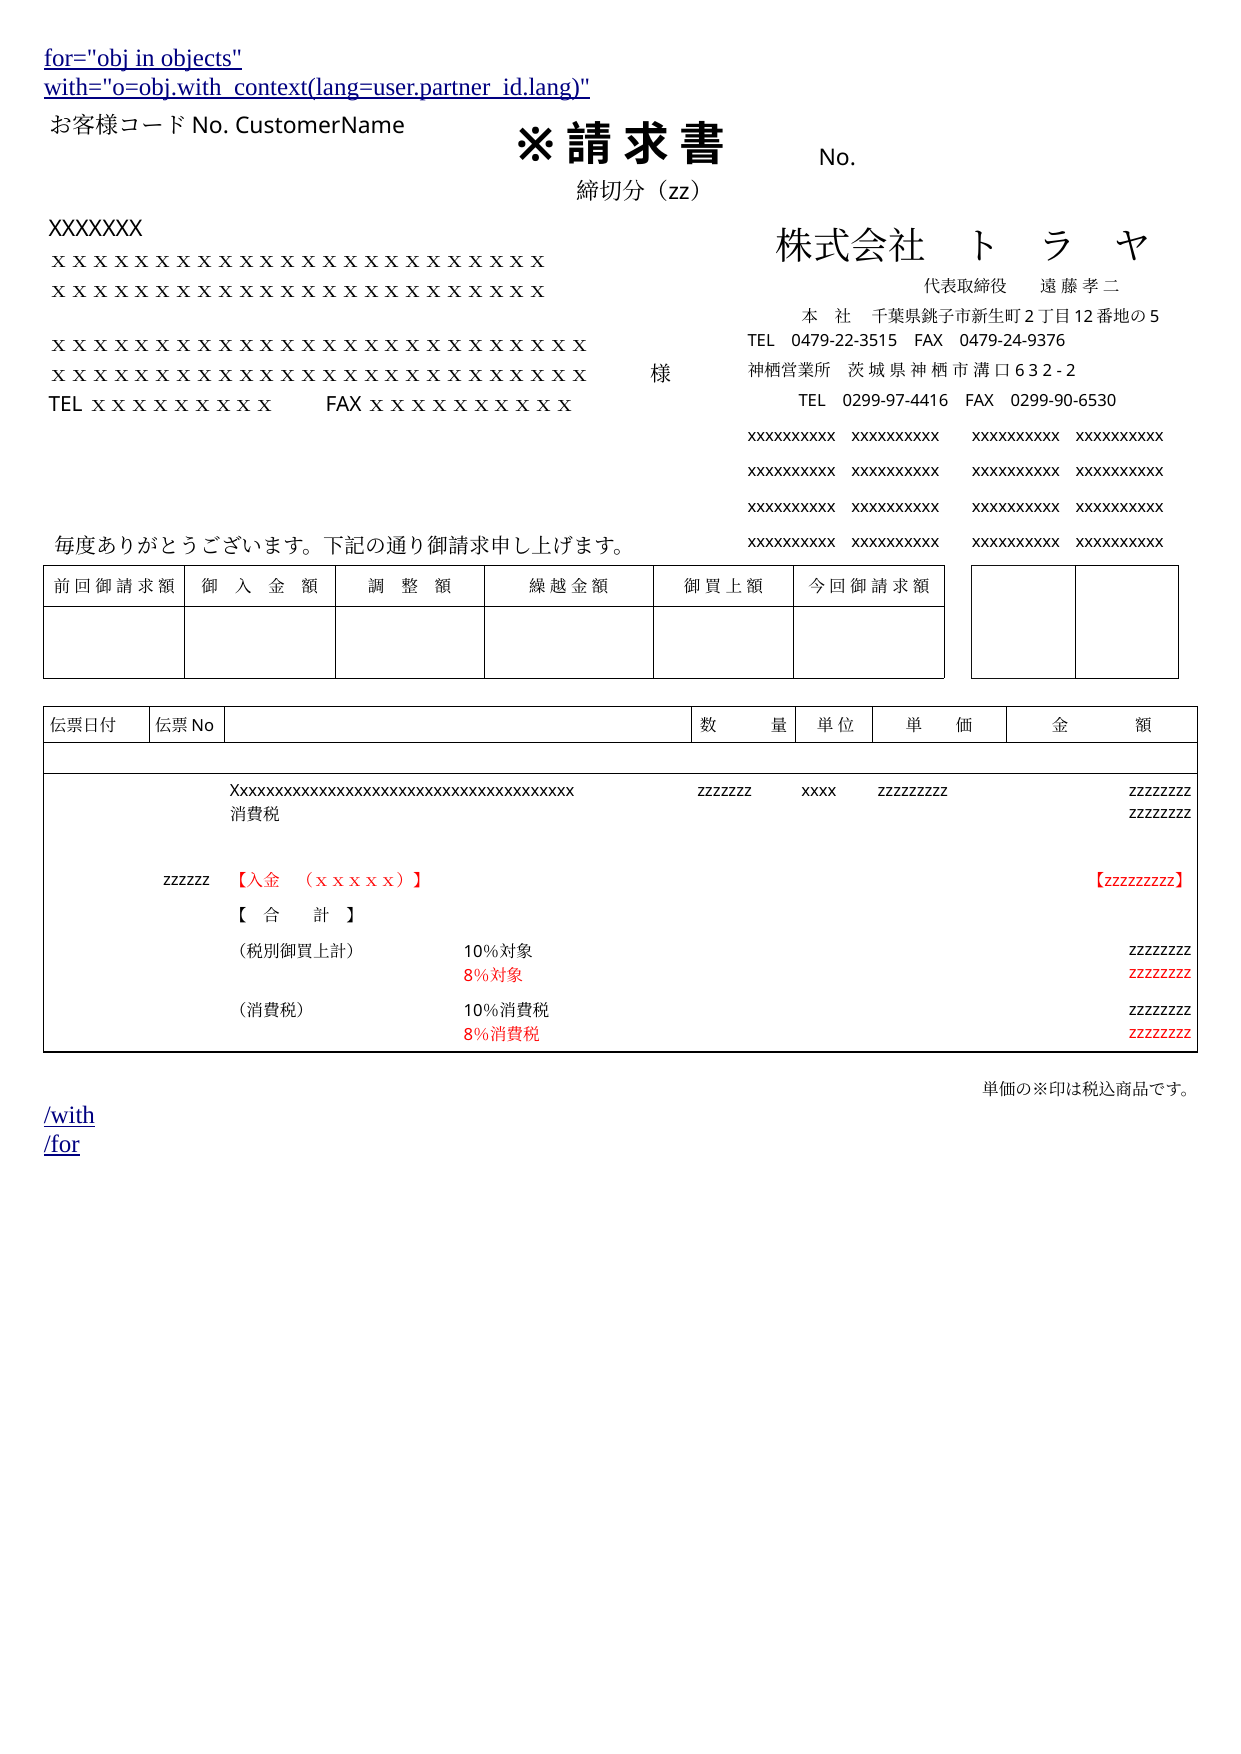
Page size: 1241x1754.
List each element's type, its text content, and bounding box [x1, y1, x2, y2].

table_header 前 回 御 請 求 額 [44, 566, 184, 606]
table_header No. [813, 102, 1197, 212]
table_cell [872, 992, 1006, 1051]
table_cell [1006, 897, 1197, 932]
table_header 調 整 額 [336, 566, 484, 606]
table_cell xxxxxxxxxx [851, 489, 953, 524]
table_cell （税別御買上計） [224, 932, 458, 992]
table_cell 【入金 （ｘｘｘｘｘ）】 [224, 861, 691, 897]
table_cell [44, 861, 149, 897]
table_cell xxxxxxxxxx [972, 489, 1075, 524]
table_header 伝票日付 [44, 707, 149, 742]
table_cell [691, 897, 795, 932]
table_cell 【zzzzzzzzz】 [1006, 861, 1197, 897]
table_cell [953, 524, 972, 565]
table_header 金 額 [1007, 707, 1197, 742]
table_cell [149, 774, 224, 831]
table_cell [953, 418, 972, 453]
table_cell [872, 861, 1006, 897]
table_cell zzzzzz [149, 861, 224, 897]
table_cell 千葉県銚子市新生町2丁目12番地の5 [851, 304, 1179, 327]
table_cell [185, 607, 335, 677]
table_cell TEL 0479-22-3515 FAX 0479-24-9376 [747, 328, 1179, 357]
table_cell xxxxxxxxxx [1075, 524, 1179, 565]
table_cell [691, 932, 795, 992]
table_header 御 買 上 額 [654, 566, 793, 606]
table_cell [953, 489, 972, 524]
table_cell [795, 897, 872, 932]
table_header [945, 565, 971, 606]
table_cell [945, 606, 971, 677]
table_header [225, 707, 691, 742]
table_cell xxxxxxxxxx [972, 453, 1075, 488]
table_header お客様コードNo. CustomerName [44, 102, 428, 212]
table_cell [48, 489, 339, 524]
table_cell [44, 992, 149, 1051]
table_cell [691, 992, 795, 1051]
table_cell [44, 897, 149, 932]
table_cell [48, 453, 339, 488]
table_cell Xxxxxxxxxxxxxxxxxxxxxxxxxxxxxxxxxxxxxxx 消費税 [224, 774, 691, 831]
table_header 株式会社 ト ラ ヤ [747, 213, 1179, 273]
table_cell 様 [651, 358, 747, 387]
table_cell xxxxxxxxxx [747, 453, 851, 488]
table_cell 10％消費税 8％消費税 [458, 992, 691, 1051]
table_header [972, 566, 1075, 677]
table_cell xxxxxxxxxx [851, 524, 953, 565]
table_cell ｘｘｘｘｘｘｘｘｘｘｘｘｘｘｘｘｘｘｘｘｘｘｘｘ [48, 274, 747, 303]
table_cell FAX ｘｘｘｘｘｘｘｘｘｘ [325, 387, 747, 417]
table_cell xxxxxxxxxx [851, 418, 953, 453]
table_cell [654, 607, 793, 677]
table_cell [44, 607, 184, 677]
table_cell [953, 453, 972, 488]
table_cell [149, 932, 224, 992]
table_cell [872, 897, 1006, 932]
table_cell [44, 774, 149, 831]
text /for [43, 1129, 1197, 1158]
table_cell 神栖営業所 茨 城 県 神 栖 市 溝 口 6 3 2 - 2 [747, 358, 1179, 387]
table_cell zzzzzzzz zzzzzzzz [1006, 774, 1197, 831]
table_header 繰 越 金 額 [485, 566, 653, 606]
table_cell [44, 932, 149, 992]
table_cell [149, 992, 224, 1051]
table_header [1076, 566, 1178, 677]
table_cell 代表取締役 遠 藤 孝 二 [747, 274, 1179, 303]
table_header 今 回 御 請 求 額 [794, 566, 944, 606]
table_cell [795, 861, 872, 897]
table_cell [485, 607, 653, 677]
table_cell xxxxxxxxxx [851, 453, 953, 488]
table_cell ｘｘｘｘｘｘｘｘｘｘｘｘｘｘｘｘｘｘｘｘｘｘｘｘ [48, 244, 747, 273]
table_header XXXXXXX [48, 213, 747, 244]
text for="obj in objects" [43, 43, 1197, 72]
table_cell xxxxxxxxxx [972, 524, 1075, 565]
table_cell [149, 897, 224, 932]
table_cell zzzzzzzz zzzzzzzz [1006, 992, 1197, 1051]
table_cell [336, 607, 484, 677]
table_cell zzzzzzzz zzzzzzzz [1006, 932, 1197, 992]
table_header 単 価 [873, 707, 1006, 742]
table_cell 本 社 [747, 304, 851, 327]
table_cell [747, 387, 798, 417]
table_header 御 入 金 額 [185, 566, 335, 606]
text with="o=obj.with_context(lang=user.partner_id.lang)" [43, 72, 1197, 101]
table_header 単 位 [796, 707, 872, 742]
table_cell xxxxxxxxxx [972, 418, 1075, 453]
table_cell [44, 831, 1197, 861]
table_cell [872, 932, 1006, 992]
table_cell 【 合 計 】 [224, 897, 691, 932]
table_header ※ 請 求 書 締切分（zz） [429, 102, 812, 212]
table_cell xxxx [795, 774, 872, 831]
table_cell [795, 932, 872, 992]
table_cell [794, 607, 944, 677]
table_cell 10％対象 8％対象 [458, 932, 691, 992]
text 単価の※印は税込商品です。 [43, 1077, 1197, 1101]
table_cell zzzzzzz [691, 774, 795, 831]
table_cell 毎度ありがとうございます。下記の通り御請求申し上げます。 [48, 524, 747, 565]
table_cell [340, 489, 747, 524]
table_cell [44, 743, 1197, 772]
table_cell TEL 0299-97-4416 FAX 0299-90-6530 [798, 387, 1179, 417]
table_header 伝票No [150, 707, 224, 742]
text /with [43, 1101, 1197, 1129]
table_cell [48, 418, 339, 453]
table_cell xxxxxxxxxx [747, 489, 851, 524]
table_cell zzzzzzzzz [872, 774, 1006, 831]
table_cell xxxxxxxxxx [747, 524, 851, 565]
table_cell xxxxxxxxxx [1075, 453, 1179, 488]
table_cell （消費税） [224, 992, 458, 1051]
table_cell [795, 992, 872, 1051]
table_cell xxxxxxxxxx [747, 418, 851, 453]
table_cell [340, 418, 747, 453]
table_cell xxxxxxxxxx [1075, 489, 1179, 524]
table_cell ｘｘｘｘｘｘｘｘｘｘｘｘｘｘｘｘｘｘｘｘｘｘｘｘｘｘ [48, 358, 651, 387]
table_cell xxxxxxxxxx [1075, 418, 1179, 453]
table_cell [340, 453, 747, 488]
table_cell TEL ｘｘｘｘｘｘｘｘｘ [48, 387, 325, 417]
table_cell [48, 304, 747, 327]
table_cell ｘｘｘｘｘｘｘｘｘｘｘｘｘｘｘｘｘｘｘｘｘｘｘｘｘｘ [48, 328, 747, 357]
table_header 数 量 [692, 707, 795, 742]
table_cell [691, 861, 795, 897]
